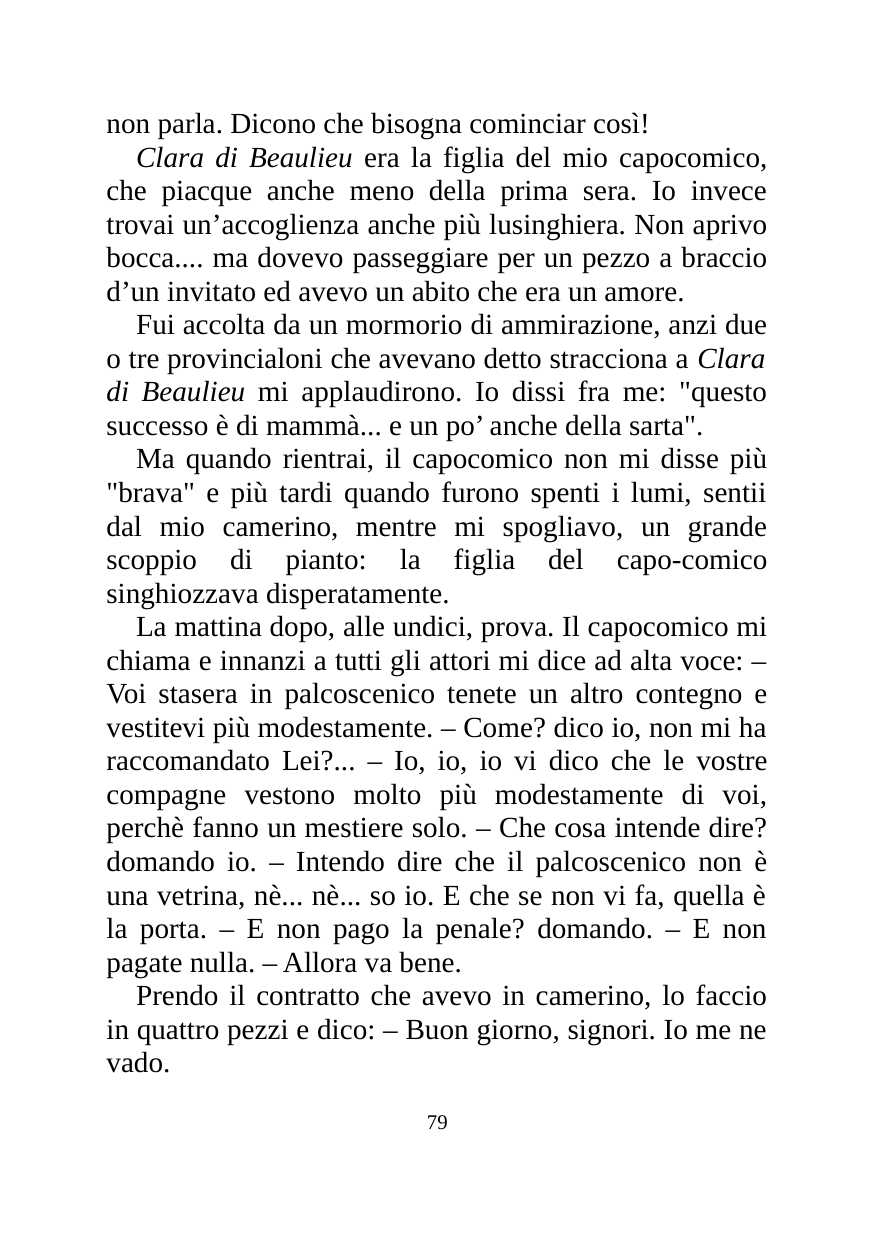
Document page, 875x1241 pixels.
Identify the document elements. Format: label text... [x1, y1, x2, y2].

text La mattina dopo, alle undici, prova. Il capocomico mi chiama e innanzi a tutti gli attori mi dice ad alta voce: – Voi stasera in palcoscenico tenete un altro contegno e vestitevi più modestamente. – Come? dico io, non mi ha raccomandato Lei?... – Io, io, io vi dico che le vostre compagne vestono molto più modestamente di voi, perchè fanno un mestiere solo. – Che cosa intende dire? domando io. – Intendo dire che il palcoscenico non è una vetrina, nè... nè... so io. E che se non vi fa, quella è la porta. – E non pago la penale? domando. – E non pagate nulla. – Allora va bene. [106, 609, 768, 978]
text Ma quando rientrai, il capocomico non mi disse più "brava" e più tardi quando furono spenti i lumi, sentii dal mio camerino, mentre mi spogliavo, un grande scoppio di pianto: la figlia del capo-comico singhiozzava disperatamente. [106, 442, 768, 609]
text Fui accolta da un mormorio di ammirazione, anzi due o tre provincialoni che avevano detto stracciona a Clara di Beaulieu mi applaudirono. Io dissi fra me: "questo successo è di mammà... e un po’ anche della sarta". [106, 307, 768, 442]
text Clara di Beaulieu era la figlia del mio capocomico, che piacque anche meno della prima sera. Io invece trovai un’accoglienza anche più lusinghiera. Non aprivo bocca.... ma dovevo passeggiare per un pezzo a braccio d’un invitato ed avevo un abito che era un amore. [106, 140, 768, 307]
text non parla. Dicono che bisogna cominciar così! [106, 106, 768, 140]
text Prendo il contratto che avevo in camerino, lo faccio in quattro pezzi e dico: – Buon giorno, signori. Io me ne vado. [106, 978, 768, 1079]
